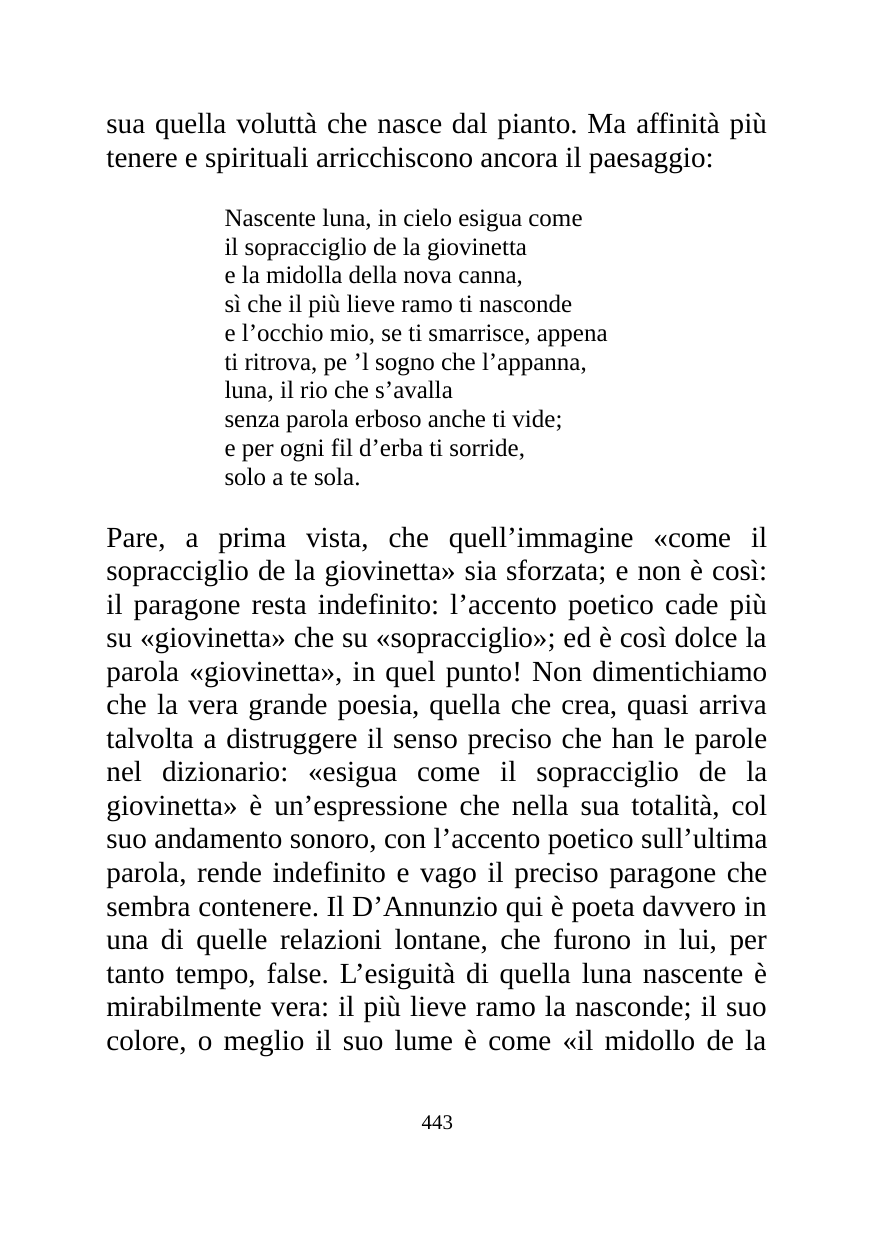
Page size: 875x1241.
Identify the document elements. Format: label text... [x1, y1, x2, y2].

text Nascente luna, in cielo esigua come il sopracciglio de la giovinetta e la midolla della nova canna, sì che il più lieve ramo ti nasconde e l’occhio mio, se ti smarrisce, appena ti ritrova, pe ’l sogno che l’appanna, luna, il rio che s’avalla senza parola erboso anche ti vide; e per ogni fil d’erba ti sorride, solo a te sola. [224, 203, 768, 490]
text sua quella voluttà che nasce dal pianto. Ma affinità più tenere e spirituali arricchiscono ancora il paesaggio: [106, 106, 768, 173]
text Pare, a prima vista, che quell’immagine «come il sopracciglio de la giovinetta» sia sforzata; e non è così: il paragone resta indefinito: l’accento poetico cade più su «giovinetta» che su «sopracciglio»; ed è così dolce la parola «giovinetta», in quel punto! Non dimentichiamo che la vera grande poesia, quella che crea, quasi arriva talvolta a distruggere il senso preciso che han le parole nel dizionario: «esigua come il sopracciglio de la giovinetta» è un’espressione che nella sua totalità, col suo andamento sonoro, con l’accento poetico sull’ultima parola, rende indefinito e vago il preciso paragone che sembra contenere. Il D’Annunzio qui è poeta davvero in una di quelle relazioni lontane, che furono in lui, per tanto tempo, false. L’esiguità di quella luna nascente è mirabilmente vera: il più lieve ramo la nasconde; il suo colore, o meglio il suo lume è come «il midollo de la [106, 520, 768, 1056]
